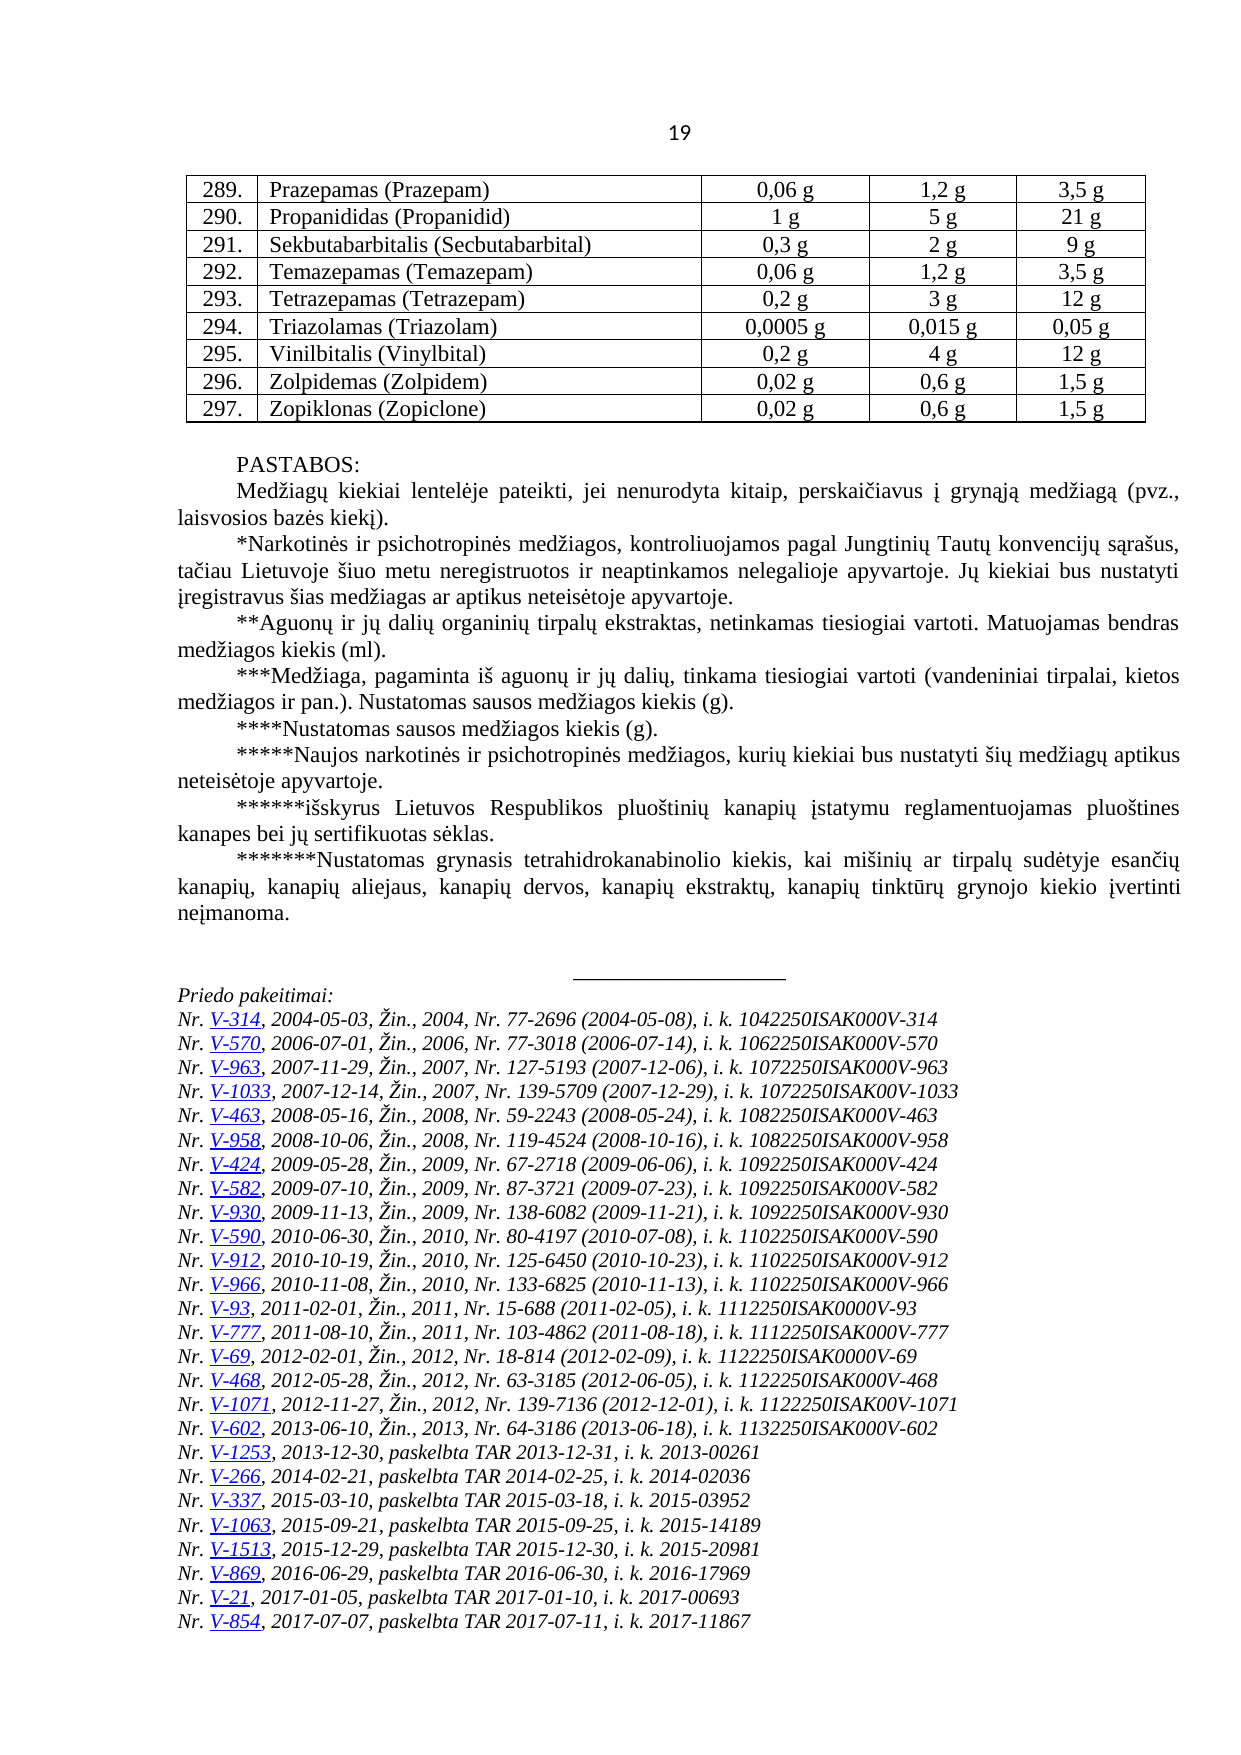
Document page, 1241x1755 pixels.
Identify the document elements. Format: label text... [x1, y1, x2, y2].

table_cell 291. [187, 231, 257, 257]
table_cell Zolpidemas (Zolpidem) [258, 368, 701, 394]
text Nr. V-468, 2012-05-28, Žin., 2012, Nr. 63-3185 (2012-06-05), i. k. 1122250ISAK000V-468 [177, 1368, 1181, 1392]
table_cell 12 g [1017, 340, 1145, 367]
table_cell 3,5 g [1017, 258, 1145, 284]
table_cell 297. [187, 395, 257, 421]
table_cell 9 g [1017, 231, 1145, 257]
table_cell 1,5 g [1017, 368, 1145, 394]
text Nr. V-337, 2015-03-10, paskelbta TAR 2015-03-18, i. k. 2015-03952 [177, 1488, 1181, 1512]
table_cell Zopiklonas (Zopiclone) [258, 395, 701, 421]
text Nr. V-1513, 2015-12-29, paskelbta TAR 2015-12-30, i. k. 2015-20981 [177, 1537, 1181, 1561]
text Pastabos: [177, 451, 1181, 478]
text Nr. V-930, 2009-11-13, Žin., 2009, Nr. 138-6082 (2009-11-21), i. k. 1092250ISAK000V-930 [177, 1200, 1181, 1224]
text *****Naujos narkotinės ir psichotropinės medžiagos, kurių kiekiai bus nustatyti šių medžiagų aptikus neteisėtoje apyvartoje. [177, 741, 1181, 794]
table_cell 0,3 g [702, 231, 869, 257]
text Nr. V-590, 2010-06-30, Žin., 2010, Nr. 80-4197 (2010-07-08), i. k. 1102250ISAK000V-590 [177, 1224, 1181, 1248]
text Nr. V-912, 2010-10-19, Žin., 2010, Nr. 125-6450 (2010-10-23), i. k. 1102250ISAK000V-912 [177, 1248, 1181, 1272]
table_cell 12 g [1017, 286, 1145, 312]
table_cell 1,5 g [1017, 395, 1145, 421]
text ***Medžiaga, pagaminta iš aguonų ir jų dalių, tinkama tiesiogiai vartoti (vandeniniai tirpalai, kietos medžiagos ir pan.). Nustatomas sausos medžiagos kiekis (g). [177, 662, 1181, 715]
text Nr. V-777, 2011-08-10, Žin., 2011, Nr. 103-4862 (2011-08-18), i. k. 1112250ISAK000V-777 [177, 1320, 1181, 1344]
table_cell [1146, 312, 1155, 339]
table_cell 0,2 g [702, 340, 869, 367]
text Nr. V-1063, 2015-09-21, paskelbta TAR 2015-09-25, i. k. 2015-14189 [177, 1512, 1181, 1537]
table_cell 0,6 g [870, 395, 1016, 421]
table_cell 1,2 g [870, 176, 1016, 202]
text ******išskyrus Lietuvos Respublikos pluoštinių kanapių įstatymu reglamentuojamas pluoštines kanapes bei jų sertifikuotas sėklas. [177, 794, 1181, 847]
text Nr. V-570, 2006-07-01, Žin., 2006, Nr. 77-3018 (2006-07-14), i. k. 1062250ISAK000V-570 [177, 1031, 1181, 1055]
table_cell 0,015 g [870, 313, 1016, 339]
text Nr. V-582, 2009-07-10, Žin., 2009, Nr. 87-3721 (2009-07-23), i. k. 1092250ISAK000V-582 [177, 1176, 1181, 1200]
table_cell 21 g [1017, 203, 1145, 230]
table_cell [1146, 285, 1155, 312]
table_cell 0,05 g [1017, 313, 1145, 339]
table_cell 0,02 g [702, 395, 869, 421]
text Nr. V-424, 2009-05-28, Žin., 2009, Nr. 67-2718 (2009-06-06), i. k. 1092250ISAK000V-424 [177, 1152, 1181, 1176]
text Nr. V-958, 2008-10-06, Žin., 2008, Nr. 119-4524 (2008-10-16), i. k. 1082250ISAK000V-958 [177, 1127, 1181, 1152]
table_cell 290. [187, 203, 257, 230]
table_cell [1146, 175, 1155, 202]
table_cell 0,06 g [702, 176, 869, 202]
table_cell Vinilbitalis (Vinylbital) [258, 340, 701, 367]
table_cell 294. [187, 313, 257, 339]
table_cell 293. [187, 286, 257, 312]
table_cell Triazolamas (Triazolam) [258, 313, 701, 339]
text **Aguonų ir jų dalių organinių tirpalų ekstraktas, netinkamas tiesiogiai vartoti. Matuojamas bendras medžiagos kiekis (ml). [177, 609, 1181, 662]
text Nr. V-602, 2013-06-10, Žin., 2013, Nr. 64-3186 (2013-06-18), i. k. 1132250ISAK000V-602 [177, 1416, 1181, 1440]
text Nr. V-21, 2017-01-05, paskelbta TAR 2017-01-10, i. k. 2017-00693 [177, 1585, 1181, 1609]
table_cell [1146, 367, 1155, 394]
text Nr. V-93, 2011-02-01, Žin., 2011, Nr. 15-688 (2011-02-05), i. k. 1112250ISAK0000V-93 [177, 1296, 1181, 1320]
table_cell Prazepamas (Prazepam) [258, 176, 701, 202]
table_cell 0,0005 g [702, 313, 869, 339]
text Medžiagų kiekiai lentelėje pateikti, jei nenurodyta kitaip, perskaičiavus į grynąją medžiagą (pvz., laisvosios bazės kiekį). [177, 478, 1181, 530]
text Nr. V-314, 2004-05-03, Žin., 2004, Nr. 77-2696 (2004-05-08), i. k. 1042250ISAK000V-314 [177, 1007, 1181, 1031]
table_cell 295. [187, 340, 257, 367]
table_cell [1146, 339, 1155, 367]
text *Narkotinės ir psichotropinės medžiagos, kontroliuojamos pagal Jungtinių Tautų konvencijų sąrašus, tačiau Lietuvoje šiuo metu neregistruotos ir neaptinkamos nelegalioje apyvartoje. Jų kiekiai bus nustatyti įregistravus šias medžiagas ar aptikus neteisėtoje apyvartoje. [177, 530, 1181, 609]
table_cell 1,2 g [870, 258, 1016, 284]
table_cell 3,5 g [1017, 176, 1145, 202]
text Nr. V-463, 2008-05-16, Žin., 2008, Nr. 59-2243 (2008-05-24), i. k. 1082250ISAK000V-463 [177, 1103, 1181, 1127]
text _________________ [177, 954, 1181, 983]
table_cell 292. [187, 258, 257, 284]
text ****Nustatomas sausos medžiagos kiekis (g). [177, 715, 1181, 741]
text Nr. V-966, 2010-11-08, Žin., 2010, Nr. 133-6825 (2010-11-13), i. k. 1102250ISAK000V-966 [177, 1272, 1181, 1296]
table_cell 289. [187, 176, 257, 202]
text Nr. V-963, 2007-11-29, Žin., 2007, Nr. 127-5193 (2007-12-06), i. k. 1072250ISAK000V-963 [177, 1055, 1181, 1079]
text Priedo pakeitimai: [177, 983, 1181, 1007]
table_cell 1 g [702, 203, 869, 230]
table_cell [1146, 257, 1155, 284]
table_cell 0,06 g [702, 258, 869, 284]
text Nr. V-1033, 2007-12-14, Žin., 2007, Nr. 139-5709 (2007-12-29), i. k. 1072250ISAK00V-1033 [177, 1079, 1181, 1103]
table_cell 0,6 g [870, 368, 1016, 394]
text *******Nustatomas grynasis tetrahidrokanabinolio kiekis, kai mišinių ar tirpalų sudėtyje esančių kanapių, kanapių aliejaus, kanapių dervos, kanapių ekstraktų, kanapių tinktūrų grynojo kiekio įvertinti neįmanoma. [177, 847, 1181, 926]
table_cell Temazepamas (Temazepam) [258, 258, 701, 284]
table_cell [1146, 394, 1155, 421]
text Nr. V-1253, 2013-12-30, paskelbta TAR 2013-12-31, i. k. 2013-00261 [177, 1440, 1181, 1464]
table_cell Sekbutabarbitalis (Secbutabarbital) [258, 231, 701, 257]
text Nr. V-69, 2012-02-01, Žin., 2012, Nr. 18-814 (2012-02-09), i. k. 1122250ISAK0000V-69 [177, 1344, 1181, 1368]
table_cell [1146, 230, 1155, 257]
table_cell 5 g [870, 203, 1016, 230]
text Nr. V-869, 2016-06-29, paskelbta TAR 2016-06-30, i. k. 2016-17969 [177, 1561, 1181, 1585]
table_cell 296. [187, 368, 257, 394]
text Nr. V-266, 2014-02-21, paskelbta TAR 2014-02-25, i. k. 2014-02036 [177, 1464, 1181, 1488]
table_cell 4 g [870, 340, 1016, 367]
table_cell Propanididas (Propanidid) [258, 203, 701, 230]
table_cell 3 g [870, 286, 1016, 312]
text Nr. V-1071, 2012-11-27, Žin., 2012, Nr. 139-7136 (2012-12-01), i. k. 1122250ISAK00V-1071 [177, 1392, 1181, 1416]
table_cell 0,2 g [702, 286, 869, 312]
table_cell 0,02 g [702, 368, 869, 394]
table_cell Tetrazepamas (Tetrazepam) [258, 286, 701, 312]
table_cell 2 g [870, 231, 1016, 257]
text Nr. V-854, 2017-07-07, paskelbta TAR 2017-07-11, i. k. 2017-11867 [177, 1609, 1181, 1633]
table_cell [1146, 202, 1155, 230]
